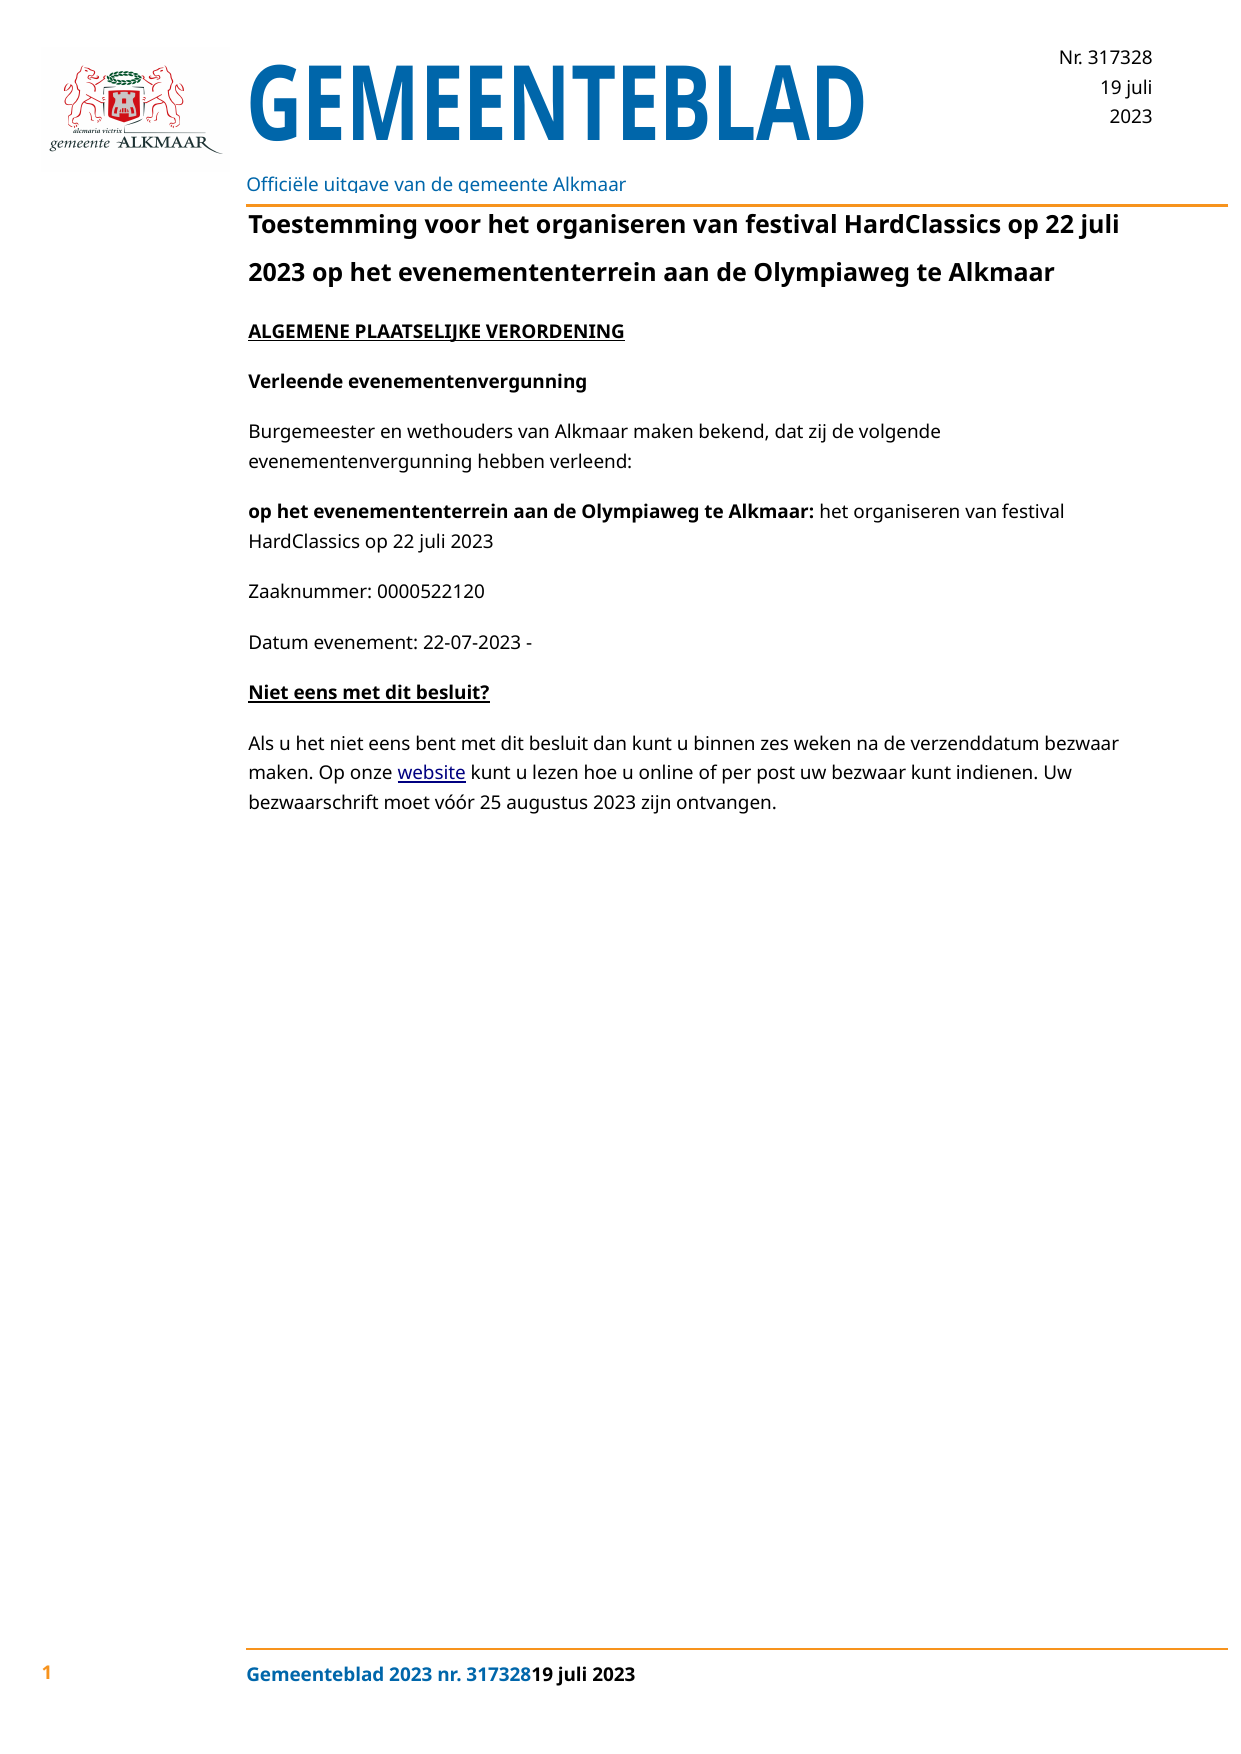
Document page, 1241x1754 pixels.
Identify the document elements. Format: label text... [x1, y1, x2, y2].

text Burgemeester en wethouders van Alkmaar maken bekend, dat zij de volgende evenementenvergunning hebben verleend: [248, 419, 1152, 474]
text op het evenemententerrein aan de Olympiaweg te Alkmaar: het organiseren van festival HardClassics op 22 juli 2023 [248, 499, 1152, 554]
picture [41, 47, 231, 172]
text Zaaknummer: 0000522120 [248, 579, 1152, 604]
text Verleende evenementenvergunning [248, 368, 1152, 394]
text Als u het niet eens bent met dit besluit dan kunt u binnen zes weken na de verzenddatum bezwaar maken. Op onze website kunt u lezen hoe u online of per post uw bezwaar kunt indienen. Uw bezwaarschrift moet vóór 25 augustus 2023 zijn ontvangen. [248, 730, 1152, 815]
text Niet eens met dit besluit? [248, 679, 1152, 705]
text Toestemming voor het organiseren van festival HardClassics op 22 juli 2023 op het evenemententerrein aan de Olympiaweg te Alkmaar [248, 207, 1152, 288]
text ALGEMENE PLAATSELIJKE VERORDENING [248, 318, 1152, 344]
text Datum evenement: 22-07-2023 - [248, 629, 1152, 655]
